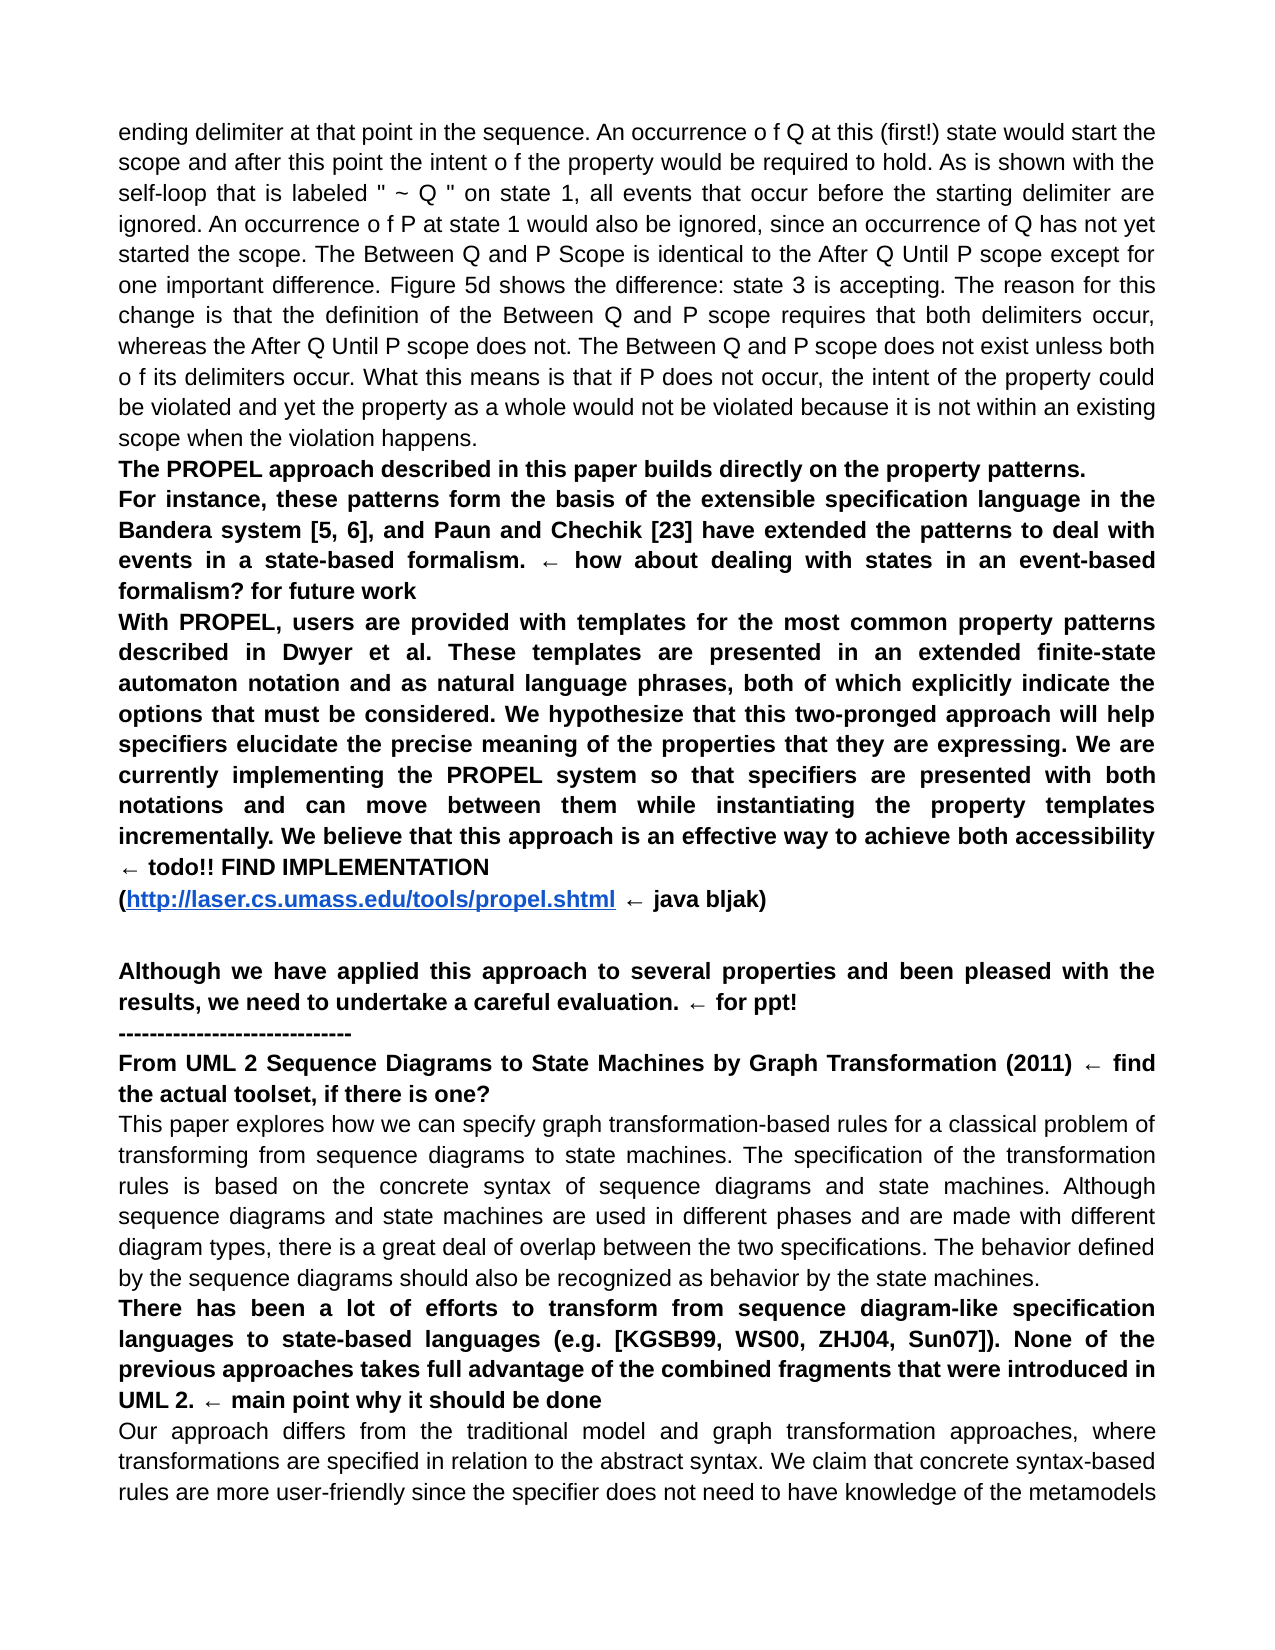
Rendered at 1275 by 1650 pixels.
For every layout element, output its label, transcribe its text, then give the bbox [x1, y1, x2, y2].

text Our approach differs from the traditional model and graph transformation approaches, where transformations are specified in relation to the abstract syntax. We claim that concrete syntax-based rules are more user-friendly since the specifier does not need to have knowledge of the metamodels [118, 1417, 1157, 1505]
text (http://laser.cs.umass.edu/tools/propel.shtml ← java bljak) [118, 884, 1157, 912]
text This paper explores how we can specify graph transformation-based rules for a classical problem of transforming from sequence diagrams to state machines. The specification of the transformation rules is based on the concrete syntax of sequence diagrams and state machines. Although sequence diagrams and state machines are used in different phases and are made with different diagram types, there is a great deal of overlap between the two specifications. The behavior defined by the sequence diagrams should also be recognized as behavior by the state machines. [118, 1111, 1157, 1291]
text With PROPEL, users are provided with templates for the most common property patterns described in Dwyer et al. These templates are presented in an extended finite-state automaton notation and as natural language phrases, both of which explicitly indicate the options that must be considered. We hypothesize that this two-pronged approach will help specifiers elucidate the precise meaning of the properties that they are expressing. We are currently implementing the PROPEL system so that specifiers are presented with both notations and can move between them while instantiating the property templates incrementally. We believe that this approach is an effective way to achieve both accessibility ← todo!! FIND IMPLEMENTATION [118, 608, 1157, 880]
text There has been a lot of efforts to transform from sequence diagram-like specification languages to state-based languages (e.g. [KGSB99, WS00, ZHJ04, Sun07]). None of the previous approaches takes full advantage of the combined fragments that were introduced in UML 2. ← main point why it should be done [118, 1294, 1157, 1413]
text The PROPEL approach described in this paper builds directly on the property patterns. [118, 455, 1157, 482]
text For instance, these patterns form the basis of the extensible specification language in the Bandera system [5, 6], and Paun and Chechik [23] have extended the patterns to deal with events in a state-based formalism. ← how about dealing with states in an event-based formalism? for future work [118, 486, 1157, 604]
text ------------------------------ [118, 1019, 1157, 1046]
text From UML 2 Sequence Diagrams to State Machines by Graph Transformation (2011) ← find the actual toolset, if there is one? [118, 1049, 1157, 1107]
text ending delimiter at that point in the sequence. An occurrence o f Q at this (first!) state would start the scope and after this point the intent o f the property would be required to hold. As is shown with the self-loop that is labeled " ~ Q " on state 1, all events that occur before the starting delimiter are ignored. An occurrence o f P at state 1 would also be ignored, since an occurrence of Q has not yet started the scope. The Between Q and P Scope is identical to the After Q Until P scope except for one important difference. Figure 5d shows the difference: state 3 is accepting. The reason for this change is that the definition of the Between Q and P scope requires that both delimiters occur, whereas the After Q Until P scope does not. The Between Q and P scope does not exist unless both o f its delimiters occur. What this means is that if P does not occur, the intent of the property could be violated and yet the property as a whole would not be violated because it is not within an existing scope when the violation happens. [118, 118, 1157, 451]
text Although we have applied this approach to several properties and been pleased with the results, we need to undertake a careful evaluation. ← for ppt! [118, 958, 1157, 1015]
